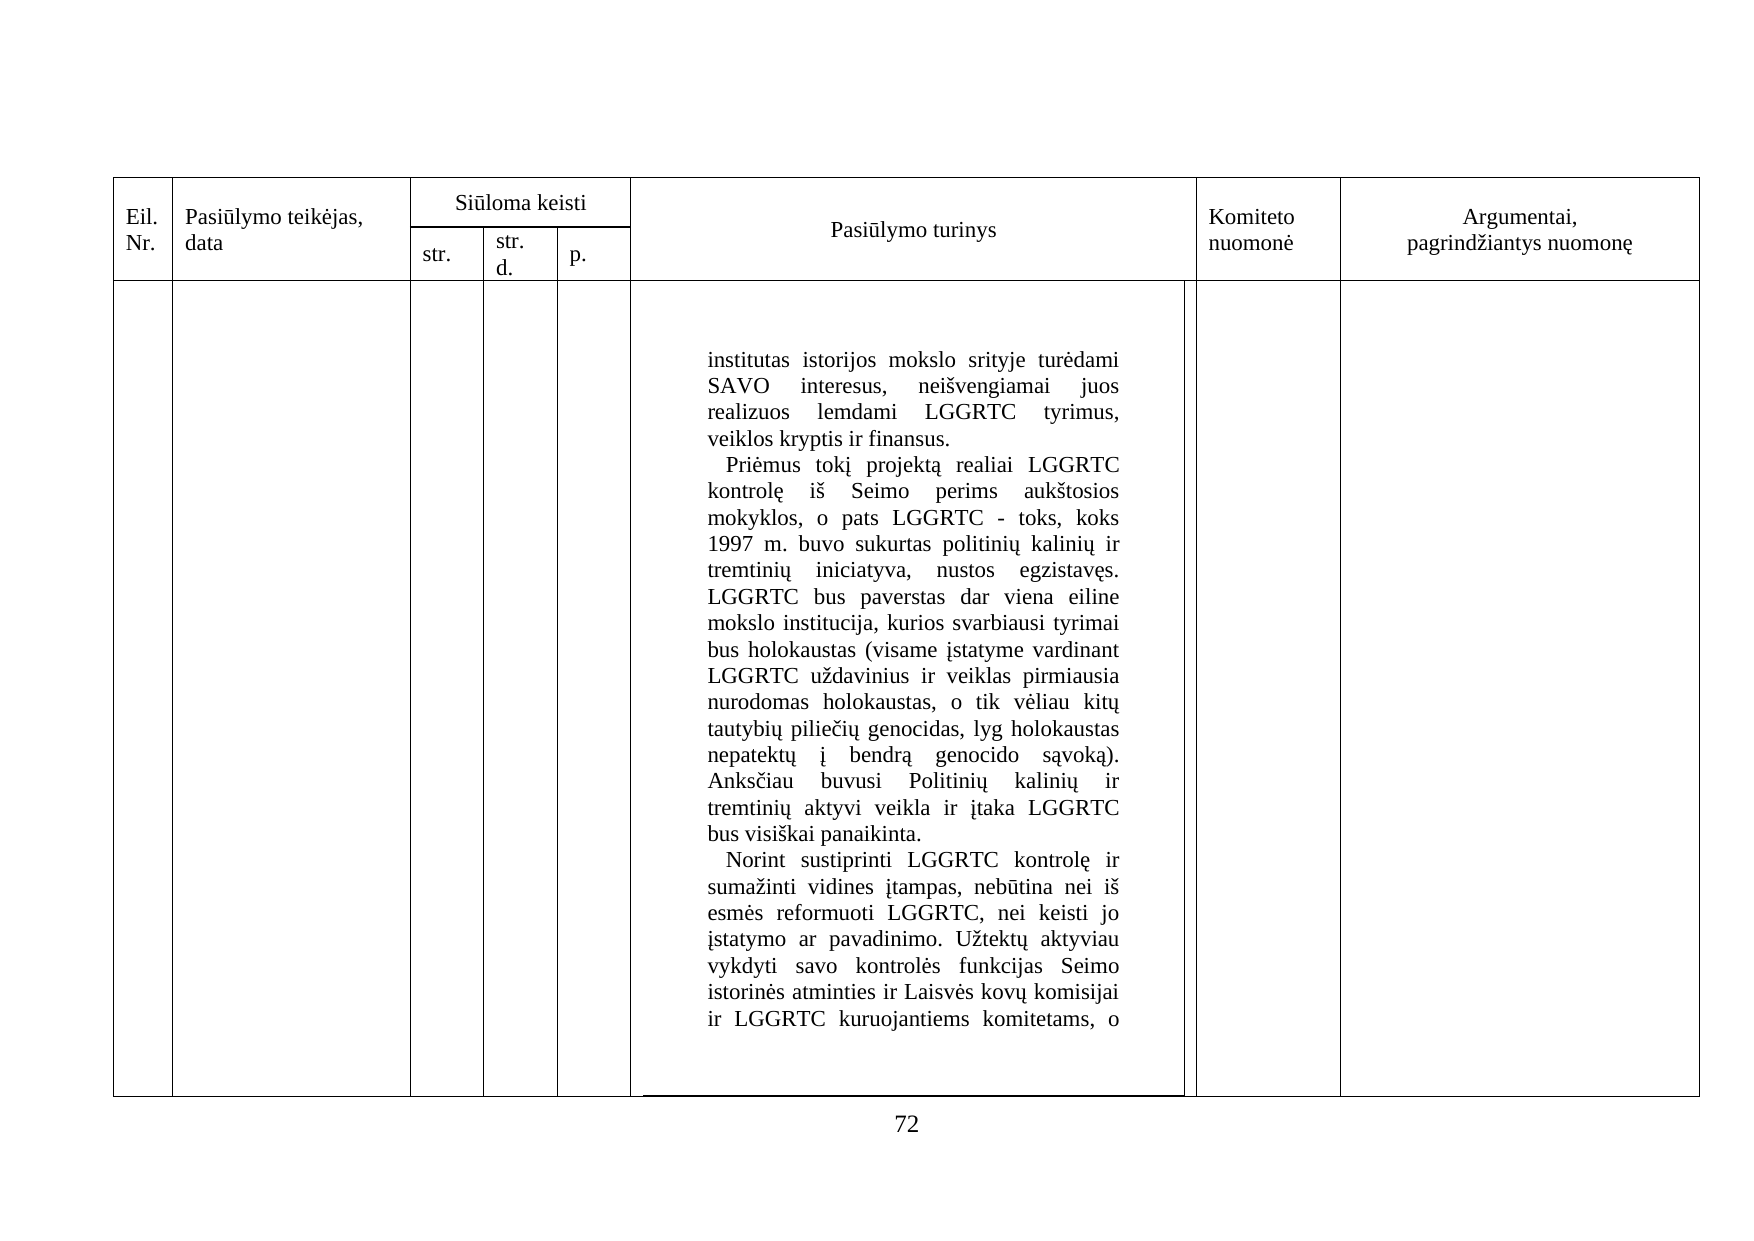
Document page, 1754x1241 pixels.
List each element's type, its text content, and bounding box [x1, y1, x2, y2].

table_header Pasiūlymo teikėjas, data [173, 178, 410, 280]
table_cell [173, 281, 410, 1096]
table_cell str. [411, 228, 483, 280]
table_header Siūloma keisti [411, 178, 630, 226]
table_header Eil. Nr. [114, 178, 172, 280]
table_cell institutas istorijos mokslo srityje turėdami SAVO interesus, neišvengiamai juos realizuos lemdami LGGRTC tyrimus, veiklos kryptis ir finansus. Priėmus tokį projektą realiai LGGRTC kontrolę iš Seimo perims aukštosios mokyklos, o pats LGGRTC - toks, koks 1997 m. buvo sukurtas politinių kalinių ir tremtinių iniciatyva, nustos egzistavęs. LGGRTC bus paverstas dar viena eiline mokslo institucija, kurios svarbiausi tyrimai bus holokaustas (visame įstatyme vardinant LGGRTC uždavinius ir veiklas pirmiausia nurodomas holokaustas, o tik vėliau kitų tautybių piliečių genocidas, lyg holokaustas nepatektų į bendrą genocido sąvoką). Anksčiau buvusi Politinių kalinių ir tremtinių aktyvi veikla ir įtaka LGGRTC bus visiškai panaikinta. Norint sustiprinti LGGRTC kontrolę ir sumažinti vidines įtampas, nebūtina nei iš esmės reformuoti LGGRTC, nei keisti jo įstatymo ar pavadinimo. Užtektų aktyviau vykdyti savo kontrolės funkcijas Seimo istorinės atminties ir Laisvės kovų komisijai ir LGGRTC kuruojantiems komitetams, o [631, 281, 1184, 1096]
table_cell 5. [114, 281, 172, 1096]
table_cell [1197, 281, 1340, 1096]
table_cell str. d. [484, 228, 557, 280]
table_cell [484, 281, 557, 1096]
table_cell [558, 281, 630, 1096]
table_header Pasiūlymo turinys [631, 178, 1196, 280]
table_cell p. [558, 228, 630, 280]
table_cell [411, 281, 483, 1096]
table_header Komiteto nuomonė [1197, 178, 1340, 280]
table_header Argumentai, pagrindžiantys nuomonę [1341, 178, 1699, 280]
table_cell [1341, 281, 1699, 1096]
